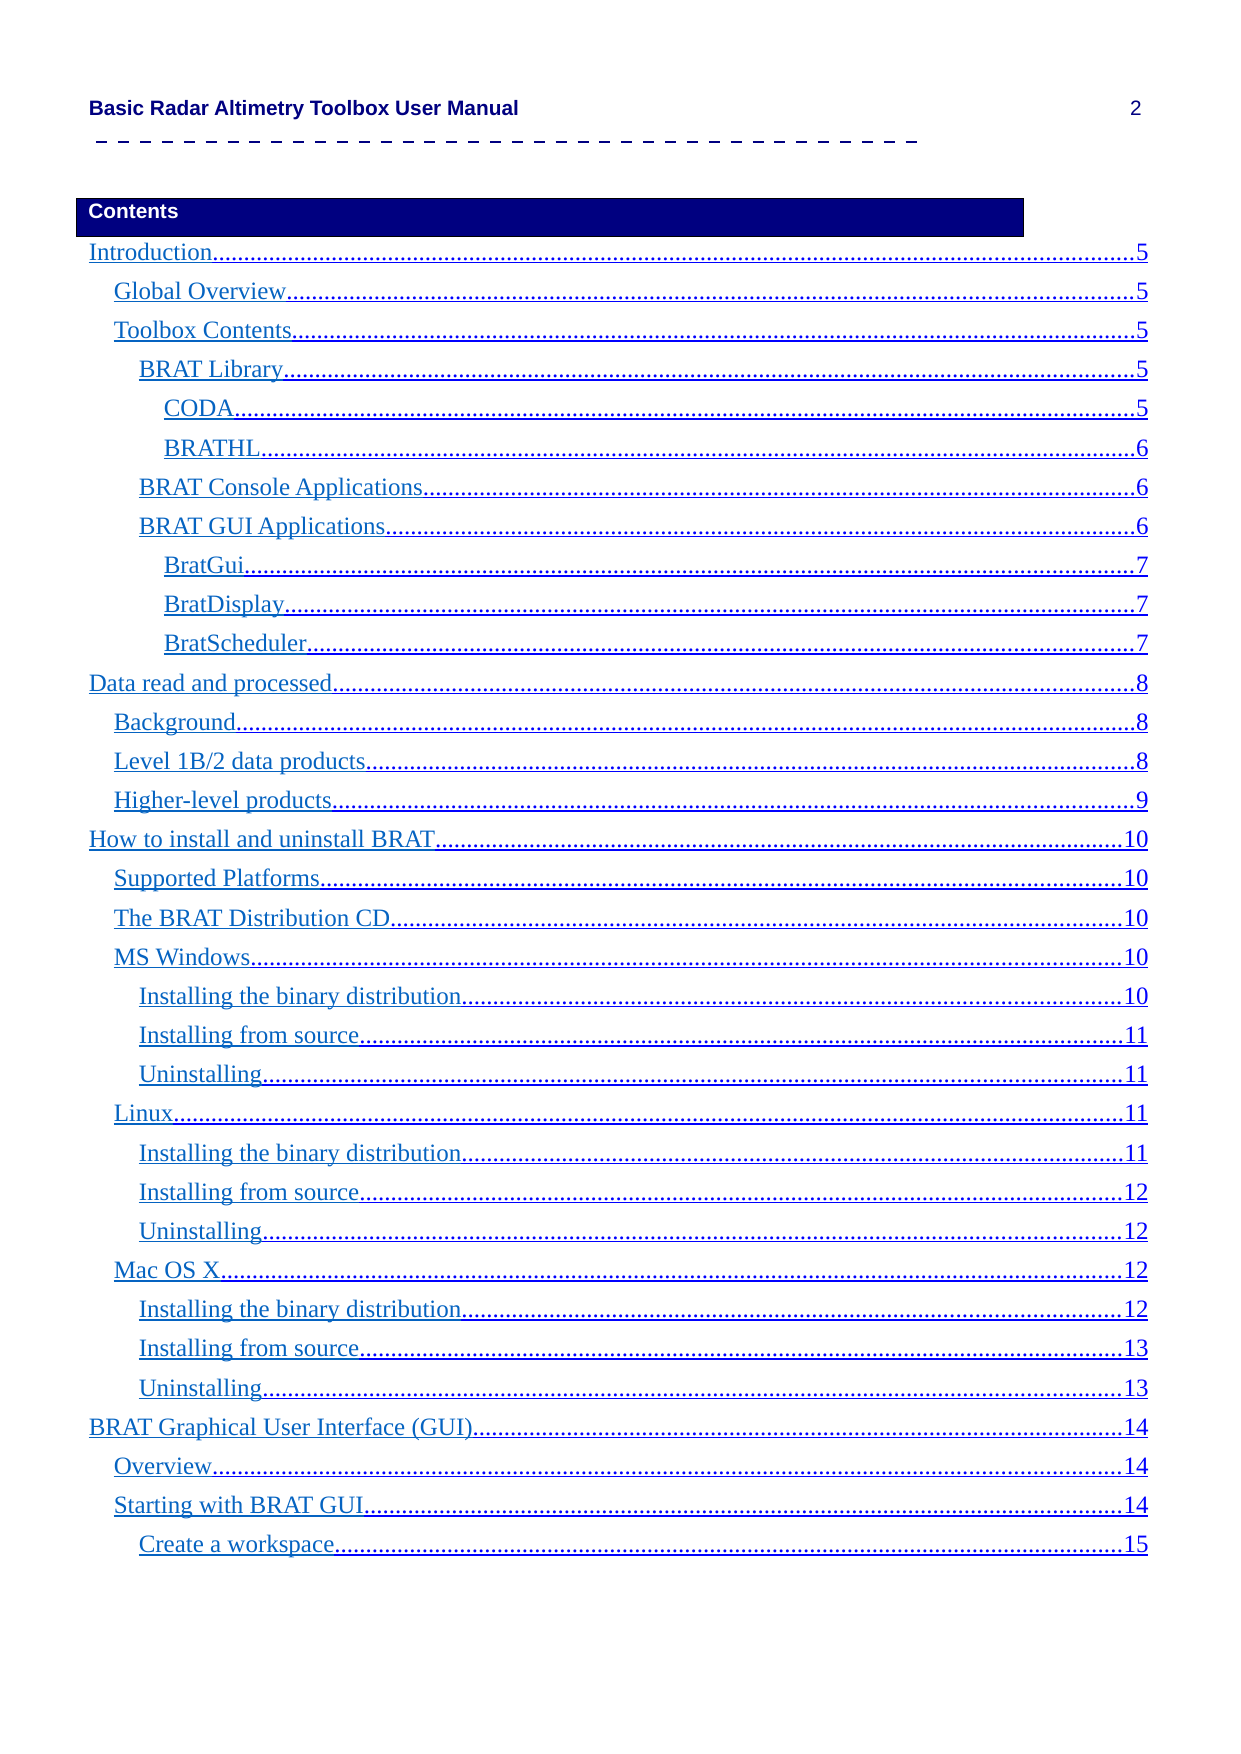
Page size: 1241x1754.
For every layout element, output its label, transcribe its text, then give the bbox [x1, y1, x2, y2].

text MS Windows 10 [113, 942, 1152, 971]
text Toolbox Contents 5 [113, 315, 1152, 344]
text The BRAT Distribution CD 10 [113, 903, 1152, 931]
text How to install and uninstall BRAT 10 [88, 824, 1152, 853]
text Starting with BRAT GUI 14 [113, 1490, 1152, 1519]
text Installing from source 13 [138, 1333, 1152, 1362]
text BRAT Library 5 [138, 354, 1152, 383]
text Introduction 5 [88, 237, 1152, 266]
text Installing the binary distribution 11 [138, 1138, 1152, 1166]
text Mac OS X 12 [113, 1255, 1152, 1284]
text Overview 14 [113, 1451, 1152, 1480]
text Installing from source 12 [138, 1177, 1152, 1206]
text BRATHL 6 [163, 433, 1152, 461]
text Uninstalling 12 [138, 1216, 1152, 1245]
text BRAT Console Applications 6 [138, 472, 1152, 501]
text Level 1B/2 data products 8 [113, 746, 1152, 775]
text Uninstalling 13 [138, 1373, 1152, 1401]
text Higher-level products 9 [113, 785, 1152, 814]
text Linux 11 [113, 1098, 1152, 1127]
text Global Overview 5 [113, 276, 1152, 305]
text Uninstalling 11 [138, 1059, 1152, 1088]
text BratGui 7 [163, 550, 1152, 579]
text Background 8 [113, 707, 1152, 736]
text Data read and processed 8 [88, 668, 1152, 696]
text BRAT Graphical User Interface (GUI) 14 [88, 1412, 1152, 1441]
text CODA 5 [163, 393, 1152, 422]
table_header Contents [77, 199, 1023, 236]
text Installing the binary distribution 10 [138, 981, 1152, 1010]
text BratDisplay 7 [163, 589, 1152, 618]
text Supported Platforms 10 [113, 863, 1152, 892]
text Installing from source 11 [138, 1020, 1152, 1049]
text Create a workspace 15 [138, 1529, 1152, 1558]
text BRAT GUI Applications 6 [138, 511, 1152, 540]
text Installing the binary distribution 12 [138, 1294, 1152, 1323]
text BratScheduler 7 [163, 628, 1152, 657]
